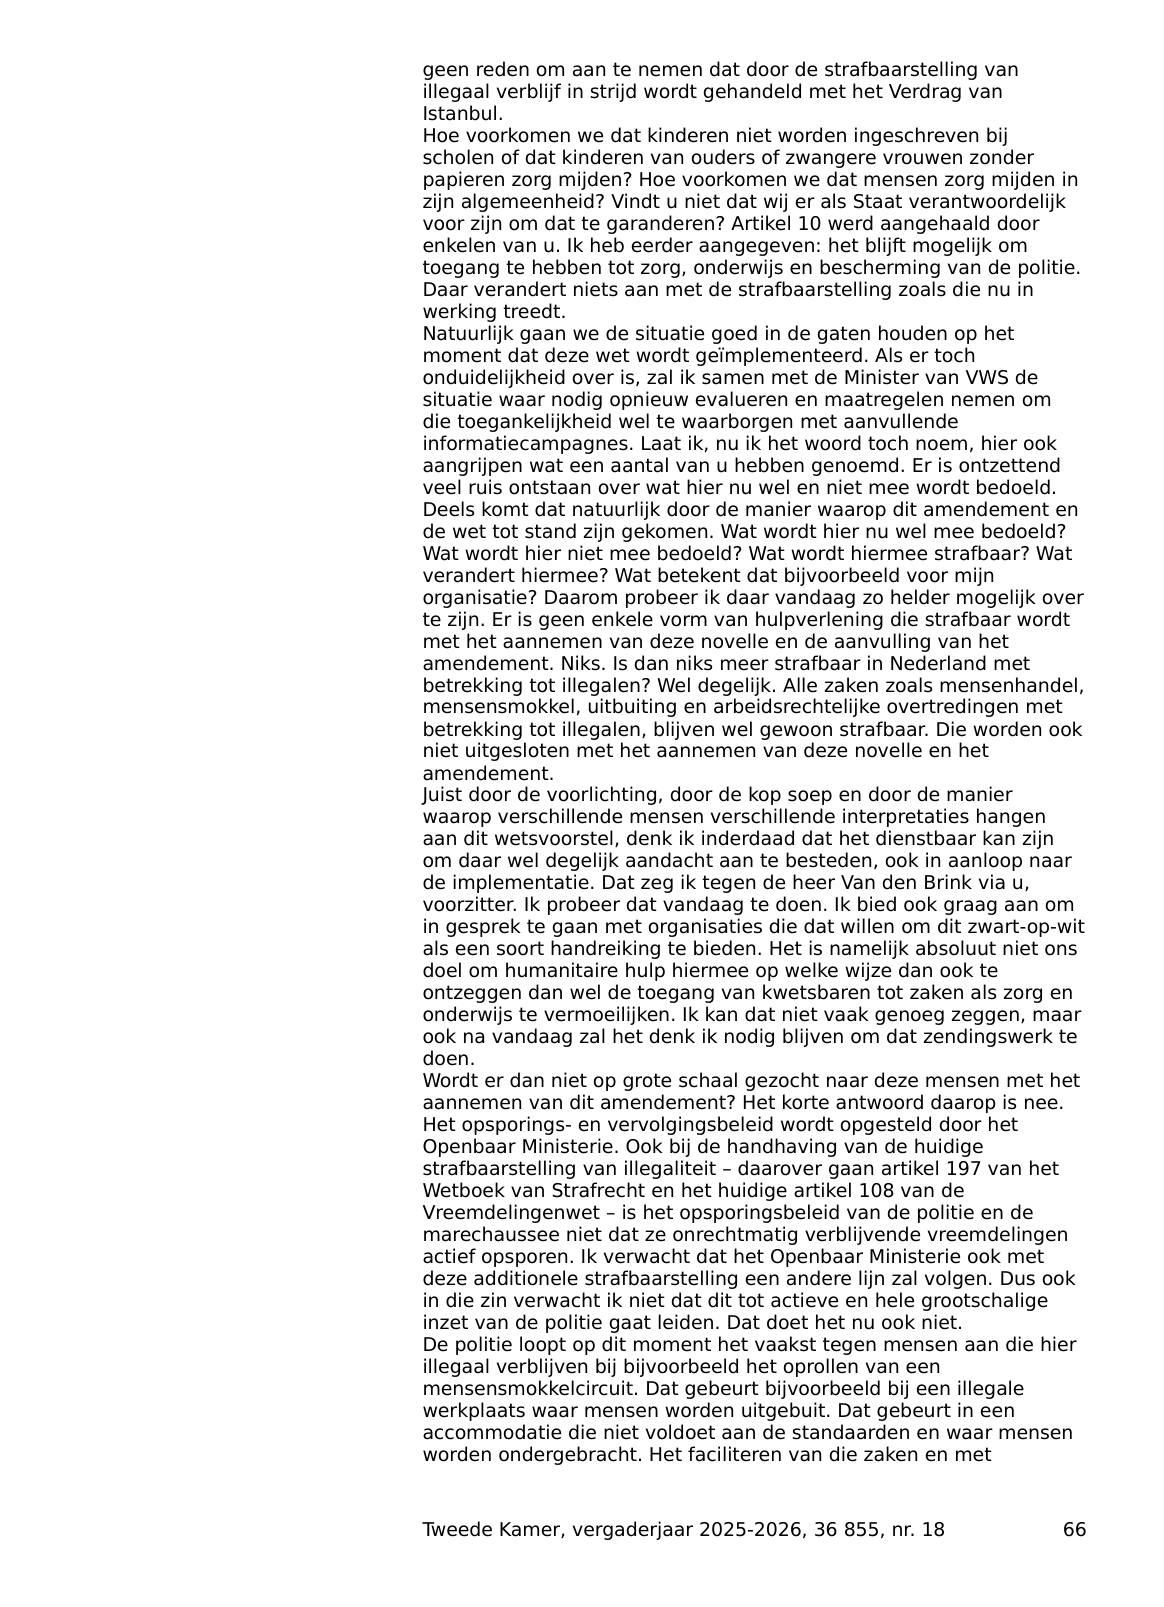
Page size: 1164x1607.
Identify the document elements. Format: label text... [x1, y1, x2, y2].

text De politie loopt op dit moment het vaakst tegen mensen aan die hier illegaal verblijven bij bijvoorbeeld het oprollen van een mensensmokkelcircuit. Dat gebeurt bijvoorbeeld bij een illegale werkplaats waar mensen worden uitgebuit. Dat gebeurt in een accommodatie die niet voldoet aan de standaarden en waar mensen worden ondergebracht. Het faciliteren van die zaken en met [422, 1334, 1087, 1466]
text Hoe voorkomen we dat kinderen niet worden ingeschreven bij scholen of dat kinderen van ouders of zwangere vrouwen zonder papieren zorg mijden? Hoe voorkomen we dat mensen zorg mijden in zijn algemeenheid? Vindt u niet dat wij er als Staat verantwoordelijk voor zijn om dat te garanderen? Artikel 10 werd aangehaald door enkelen van u. Ik heb eerder aangegeven: het blijft mogelijk om toegang te hebben tot zorg, onderwijs en bescherming van de politie. Daar verandert niets aan met de strafbaarstelling zoals die nu in werking treedt. [422, 125, 1087, 323]
text geen reden om aan te nemen dat door de strafbaarstelling van illegaal verblijf in strijd wordt gehandeld met het Verdrag van Istanbul. [422, 59, 1087, 125]
text Wordt er dan niet op grote schaal gezocht naar deze mensen met het aannemen van dit amendement? Het korte antwoord daarop is nee. Het opsporings- en vervolgingsbeleid wordt opgesteld door het Openbaar Ministerie. Ook bij de handhaving van de huidige strafbaarstelling van illegaliteit – daarover gaan artikel 197 van het Wetboek van Strafrecht en het huidige artikel 108 van de Vreemdelingenwet – is het opsporingsbeleid van de politie en de marechaussee niet dat ze onrechtmatig verblijvende vreemdelingen actief opsporen. Ik verwacht dat het Openbaar Ministerie ook met deze additionele strafbaarstelling een andere lijn zal volgen. Dus ook in die zin verwacht ik niet dat dit tot actieve en hele grootschalige inzet van de politie gaat leiden. Dat doet het nu ook niet. [422, 1070, 1087, 1334]
text Juist door de voorlichting, door de kop soep en door de manier waarop verschillende mensen verschillende interpretaties hangen aan dit wetsvoorstel, denk ik inderdaad dat het dienstbaar kan zijn om daar wel degelijk aandacht aan te besteden, ook in aanloop naar de implementatie. Dat zeg ik tegen de heer Van den Brink via u, voorzitter. Ik probeer dat vandaag te doen. Ik bied ook graag aan om in gesprek te gaan met organisaties die dat willen om dit zwart-op-wit als een soort handreiking te bieden. Het is namelijk absoluut niet ons doel om humanitaire hulp hiermee op welke wijze dan ook te ontzeggen dan wel de toegang van kwetsbaren tot zaken als zorg en onderwijs te vermoeilijken. Ik kan dat niet vaak genoeg zeggen, maar ook na vandaag zal het denk ik nodig blijven om dat zendingswerk te doen. [422, 784, 1087, 1070]
text Natuurlijk gaan we de situatie goed in de gaten houden op het moment dat deze wet wordt geïmplementeerd. Als er toch onduidelijkheid over is, zal ik samen met de Minister van VWS de situatie waar nodig opnieuw evalueren en maatregelen nemen om die toegankelijkheid wel te waarborgen met aanvullende informatiecampagnes. Laat ik, nu ik het woord toch noem, hier ook aangrijpen wat een aantal van u hebben genoemd. Er is ontzettend veel ruis ontstaan over wat hier nu wel en niet mee wordt bedoeld. Deels komt dat natuurlijk door de manier waarop dit amendement en de wet tot stand zijn gekomen. Wat wordt hier nu wel mee bedoeld? Wat wordt hier niet mee bedoeld? Wat wordt hiermee strafbaar? Wat verandert hiermee? Wat betekent dat bijvoorbeeld voor mijn organisatie? Daarom probeer ik daar vandaag zo helder mogelijk over te zijn. Er is geen enkele vorm van hulpverlening die strafbaar wordt met het aannemen van deze novelle en de aanvulling van het amendement. Niks. Is dan niks meer strafbaar in Nederland met betrekking tot illegalen? Wel degelijk. Alle zaken zoals mensenhandel, mensensmokkel, uitbuiting en arbeidsrechtelijke overtredingen met betrekking tot illegalen, blijven wel gewoon strafbaar. Die worden ook niet uitgesloten met het aannemen van deze novelle en het amendement. [422, 323, 1087, 784]
